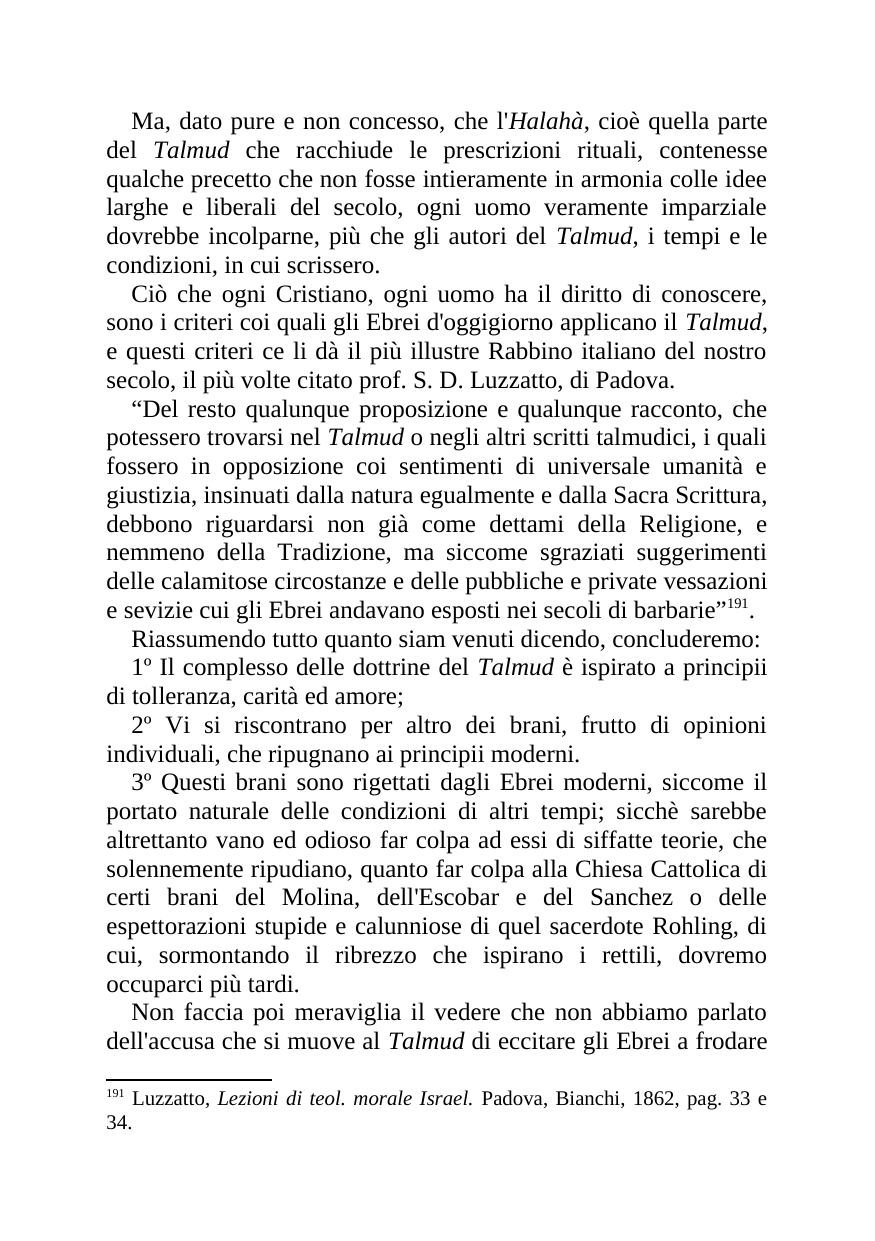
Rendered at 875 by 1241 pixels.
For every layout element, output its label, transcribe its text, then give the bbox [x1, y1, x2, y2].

text 2º Vi si riscontrano per altro dei brani, frutto di opinioni individuali, che ripugnano ai principii moderni. [106, 710, 768, 767]
text 1º Il complesso delle dottrine del Talmud è ispirato a principii di tolleranza, carità ed amore; [106, 652, 768, 710]
text 3º Questi brani sono rigettati dagli Ebrei moderni, siccome il portato naturale delle condizioni di altri tempi; sicchè sarebbe altrettanto vano ed odioso far colpa ad essi di siffatte teorie, che solennemente ripudiano, quanto far colpa alla Chiesa Cattolica di certi brani del Molina, dell'Escobar e del Sanchez o delle espettorazioni stupide e calunniose di quel sacerdote Rohling, di cui, sormontando il ribrezzo che ispirano i rettili, dovremo occuparci più tardi. [106, 767, 768, 997]
text Riassumendo tutto quanto siam venuti dicendo, concluderemo: [106, 624, 768, 652]
text Ciò che ogni Cristiano, ogni uomo ha il diritto di conoscere, sono i criteri coi quali gli Ebrei d'oggigiorno applicano il Talmud, e questi criteri ce li dà il più illustre Rabbino italiano del nostro secolo, il più volte citato prof. S. D. Luzzatto, di Padova. [106, 279, 768, 394]
text Ma, dato pure e non concesso, che l'Halahà, cioè quella parte del Talmud che racchiude le prescrizioni rituali, contenesse qualche precetto che non fosse intieramente in armonia colle idee larghe e liberali del secolo, ogni uomo veramente imparziale dovrebbe incolparne, più che gli autori del Talmud, i tempi e le condizioni, in cui scrissero. [106, 106, 768, 279]
text Luzzatto, Lezioni di teol. morale Israel. Padova, Bianchi, 1862, pag. 33 e 34. [106, 1086, 768, 1134]
text Non faccia poi meraviglia il vedere che non abbiamo parlato dell'accusa che si muove al Talmud di eccitare gli Ebrei a frodare [106, 997, 768, 1055]
text “Del resto qualunque proposizione e qualunque racconto, che potessero trovarsi nel Talmud o negli altri scritti talmudici, i quali fossero in opposizione coi sentimenti di universale umanità e giustizia, insinuati dalla natura egualmente e dalla Sacra Scrittura, debbono riguardarsi non già come dettami della Religione, e nemmeno della Tradizione, ma siccome sgraziati suggerimenti delle calamitose circostanze e delle pubbliche e private vessazioni e sevizie cui gli Ebrei andavano esposti nei secoli di barbarie”. [106, 394, 768, 624]
